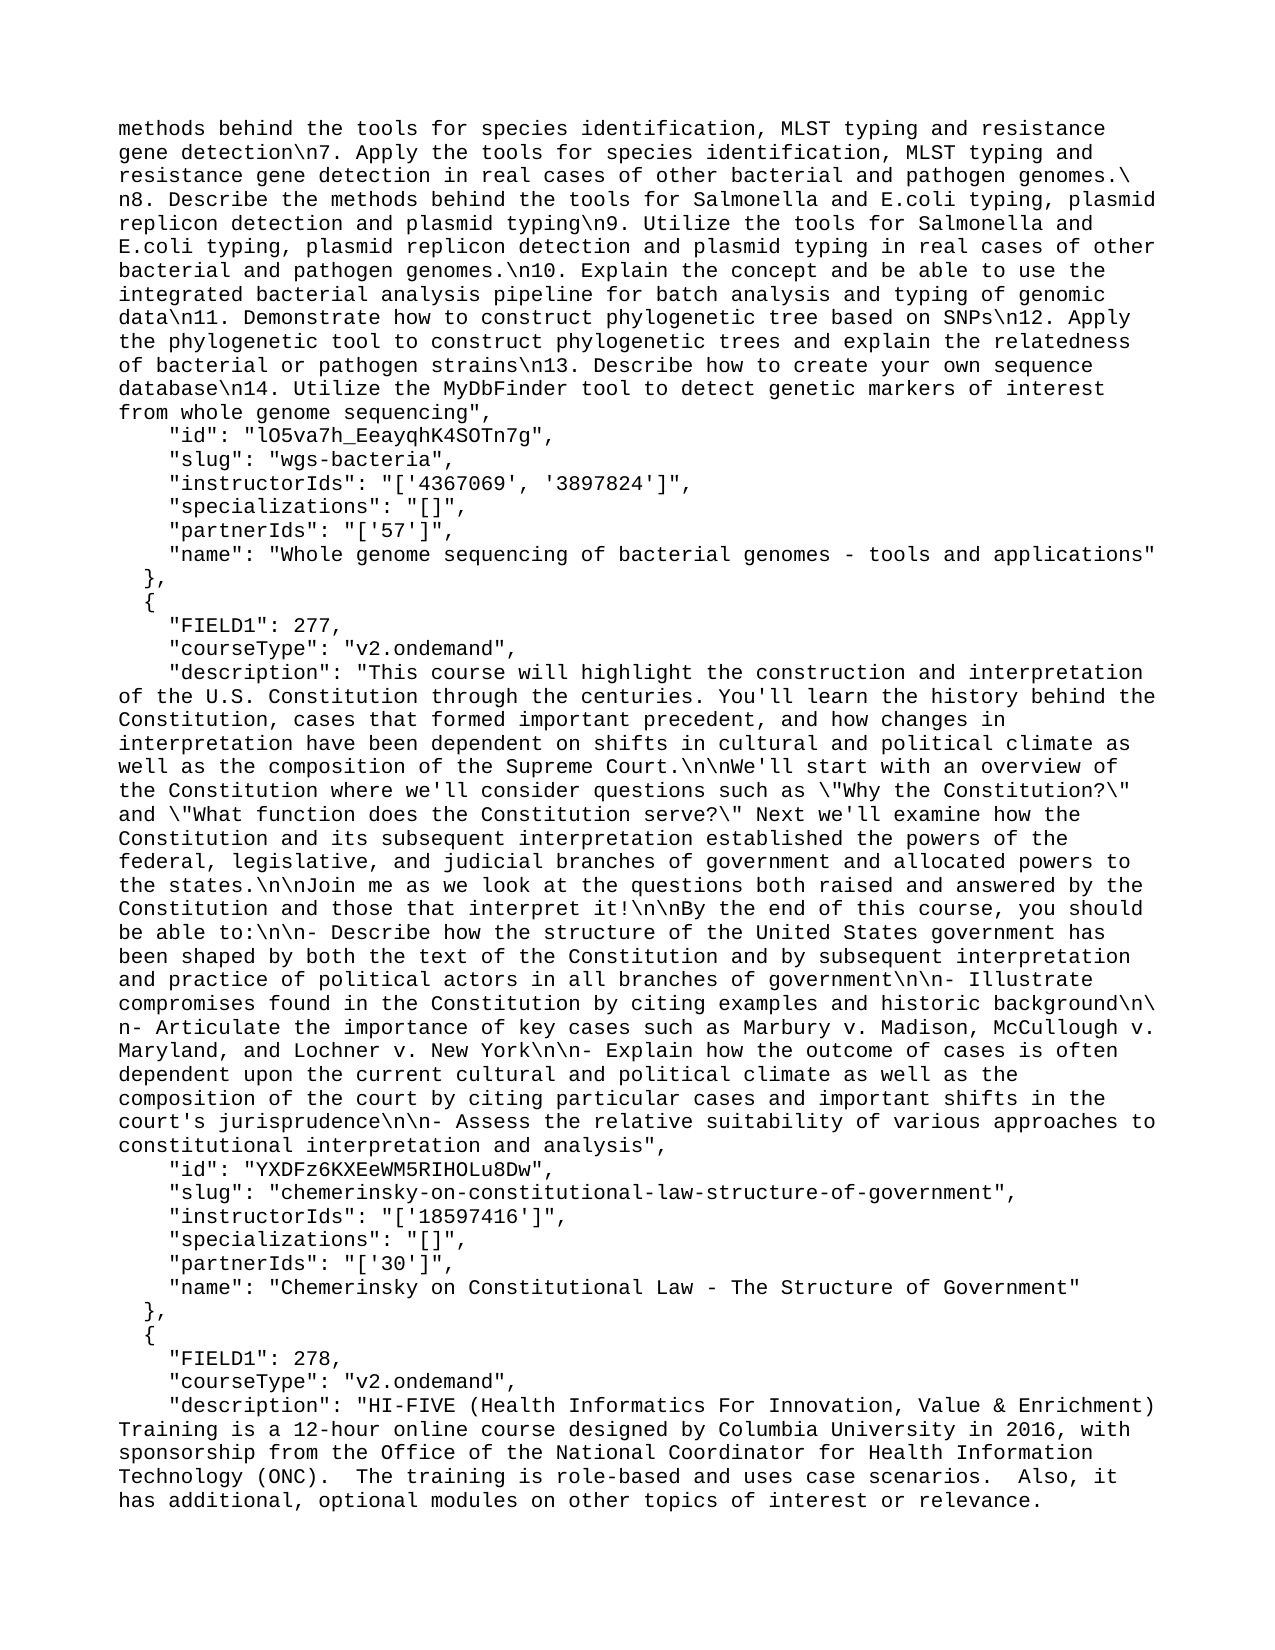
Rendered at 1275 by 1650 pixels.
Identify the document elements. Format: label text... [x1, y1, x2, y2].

text "slug": "chemerinsky-on-constitutional-law-structure-of-government", [118, 1182, 1157, 1206]
text "FIELD1": 278, [118, 1348, 1157, 1371]
text "slug": "wgs-bacteria", [118, 449, 1157, 473]
text { [118, 591, 1157, 615]
text }, [118, 1300, 1157, 1324]
text "instructorIds": "['18597416']", [118, 1206, 1157, 1229]
text "description": "This course will highlight the construction and interpretation of the U.S. Constitution through the centuries. You'll learn the history behind the Constitution, cases that formed important precedent, and how changes in interpretation have been dependent on shifts in cultural and political climate as well as the composition of the Supreme Court.\n\nWe'll start with an overview of the Constitution where we'll consider questions such as \"Why the Constitution?\" and \"What function does the Constitution serve?\" Next we'll examine how the Constitution and its subsequent interpretation established the powers of the federal, legislative, and judicial branches of government and allocated powers to the states.\n\nJoin me as we look at the questions both raised and answered by the Constitution and those that interpret it!\n\nBy the end of this course, you should be able to:\n\n- Describe how the structure of the United States government has been shaped by both the text of the Constitution and by subsequent interpretation and practice of political actors in all branches of government\n\n- Illustrate compromises found in the Constitution by citing examples and historic background\n\n- Articulate the importance of key cases such as Marbury v. Madison, McCullough v. Maryland, and Lochner v. New York\n\n- Explain how the outcome of cases is often dependent upon the current cultural and political climate as well as the composition of the court by citing particular cases and important shifts in the court's jurisprudence\n\n- Assess the relative suitability of various approaches to constitutional interpretation and analysis", [118, 662, 1157, 1158]
text "specializations": "[]", [118, 496, 1157, 520]
text "courseType": "v2.ondemand", [118, 638, 1157, 662]
text "id": "YXDFz6KXEeWM5RIHOLu8Dw", [118, 1158, 1157, 1182]
text "specializations": "[]", [118, 1229, 1157, 1253]
text "name": "Chemerinsky on Constitutional Law - The Structure of Government" [118, 1277, 1157, 1300]
text "instructorIds": "['4367069', '3897824']", [118, 473, 1157, 496]
text "courseType": "v2.ondemand", [118, 1371, 1157, 1395]
text "description": "HI-FIVE (Health Informatics For Innovation, Value & Enrichment) Training is a 12-hour online course designed by Columbia University in 2016, with sponsorship from the Office of the National Coordinator for Health Information Technology (ONC). The training is role-based and uses case scenarios. Also, it has additional, optional modules on other topics of interest or relevance. [118, 1395, 1157, 1513]
text "id": "lO5va7h_EeayqhK4SOTn7g", [118, 426, 1157, 449]
text "partnerIds": "['57']", [118, 520, 1157, 544]
text }, [118, 567, 1157, 591]
text methods behind the tools for species identification, MLST typing and resistance gene detection\n7. Apply the tools for species identification, MLST typing and resistance gene detection in real cases of other bacterial and pathogen genomes.\n8. Describe the methods behind the tools for Salmonella and E.coli typing, plasmid replicon detection and plasmid typing\n9. Utilize the tools for Salmonella and E.coli typing, plasmid replicon detection and plasmid typing in real cases of other bacterial and pathogen genomes.\n10. Explain the concept and be able to use the integrated bacterial analysis pipeline for batch analysis and typing of genomic data\n11. Demonstrate how to construct phylogenetic tree based on SNPs\n12. Apply the phylogenetic tool to construct phylogenetic trees and explain the relatedness of bacterial or pathogen strains\n13. Describe how to create your own sequence database\n14. Utilize the MyDbFinder tool to detect genetic markers of interest from whole genome sequencing", [118, 118, 1157, 426]
text { [118, 1324, 1157, 1348]
text "FIELD1": 277, [118, 615, 1157, 638]
text "name": "Whole genome sequencing of bacterial genomes - tools and applications" [118, 544, 1157, 567]
text "partnerIds": "['30']", [118, 1253, 1157, 1277]
